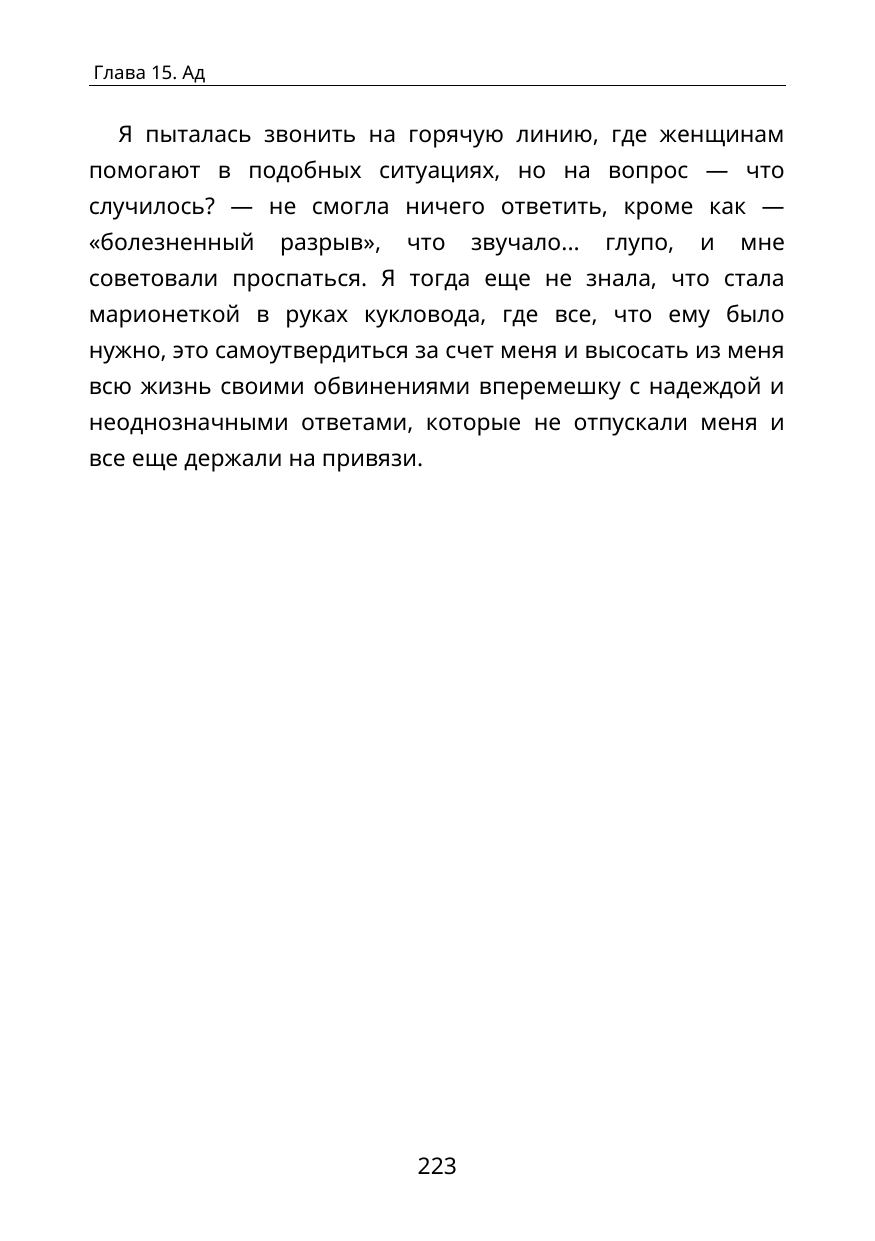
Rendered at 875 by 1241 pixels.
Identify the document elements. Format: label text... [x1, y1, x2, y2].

text Я пыталась звонить на горячую линию, где женщинам помогают в подобных ситуациях, но на вопрос — что случилось? — не смогла ничего ответить, кроме как — «болезненный разрыв», что звучало... глупо, и мне советовали проспаться. Я тогда еще не знала, что стала марионеткой в руках кукловода, где все, что ему было нужно, это самоутвердиться за счет меня и высосать из меня всю жизнь своими обвинениями вперемешку с надеждой и неоднозначными ответами, которые не отпускали меня и все еще держали на привязи. [88, 118, 786, 473]
